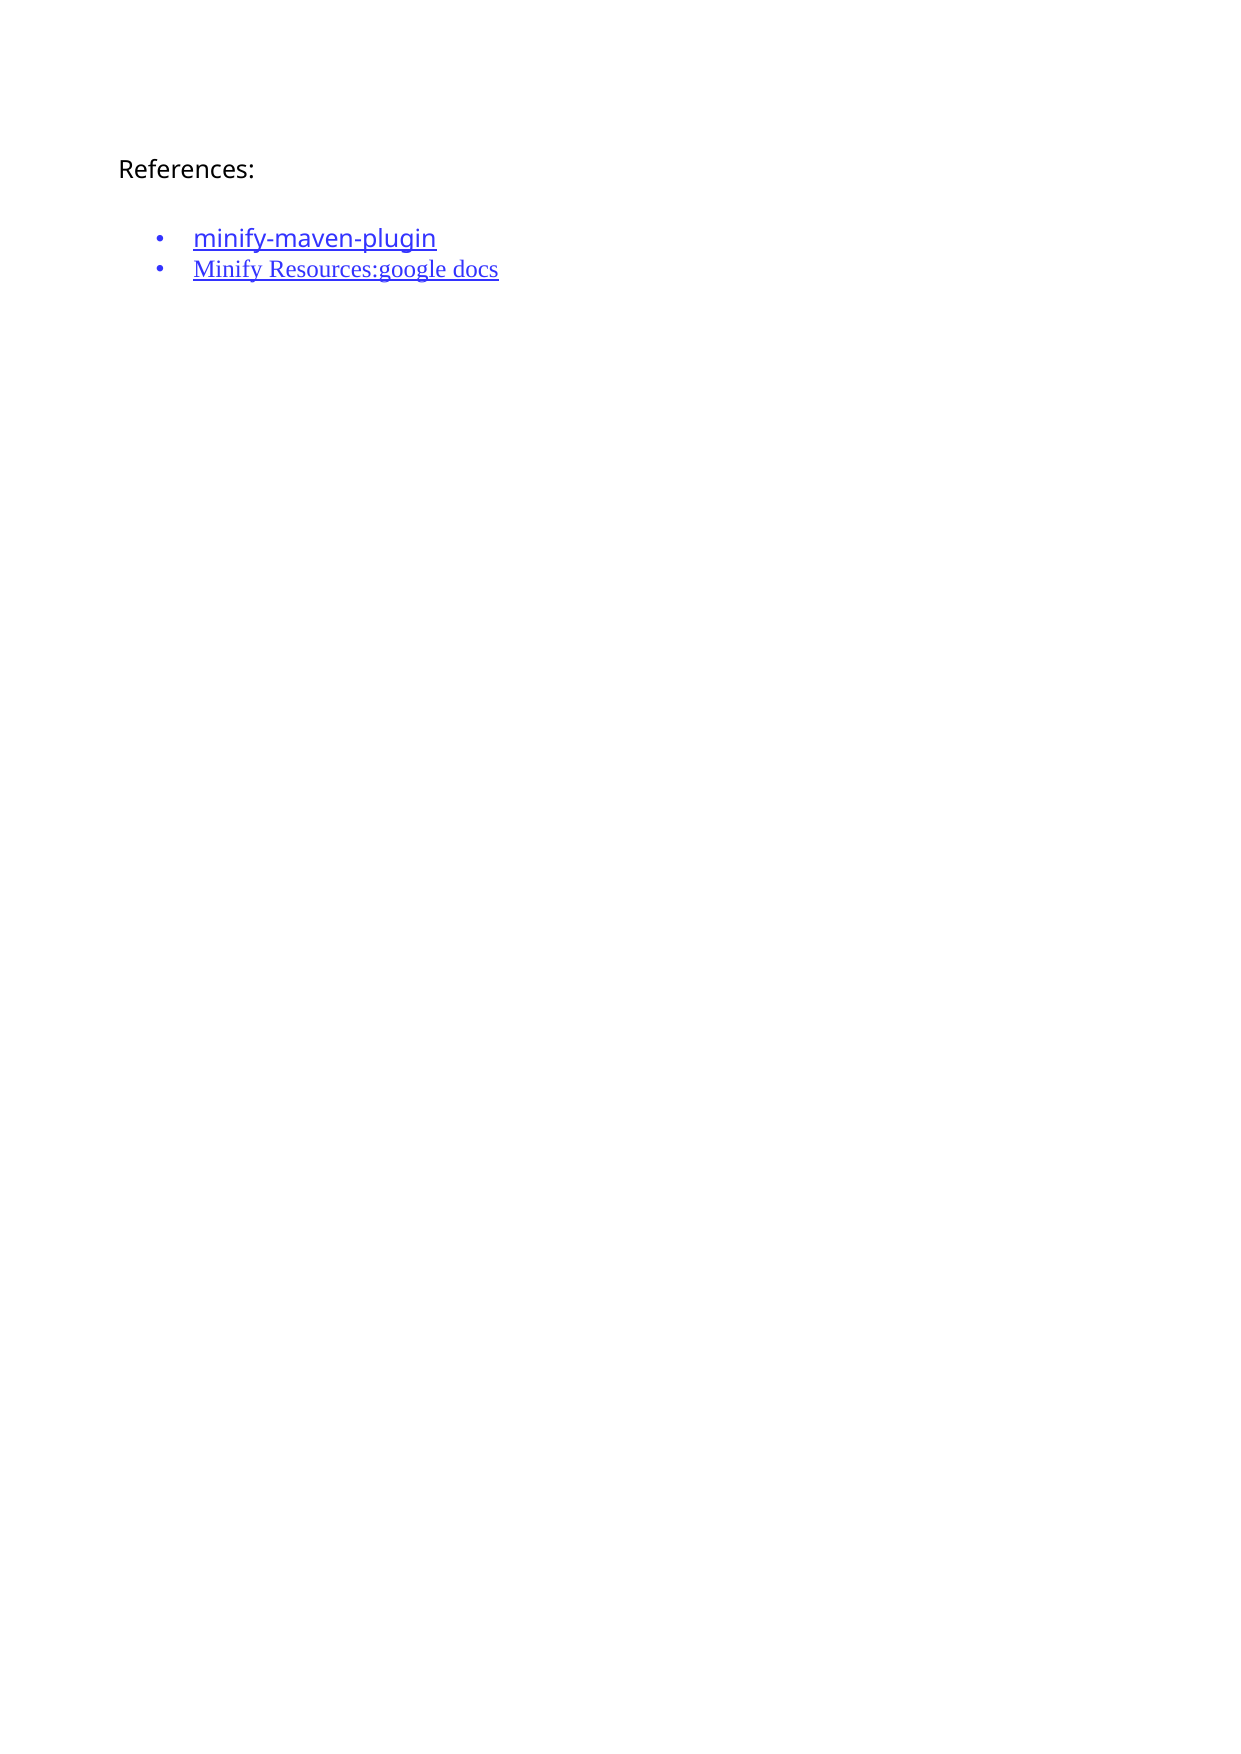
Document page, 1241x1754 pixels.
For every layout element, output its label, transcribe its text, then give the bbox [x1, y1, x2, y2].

list Minify Resources:google docs [156, 254, 1122, 283]
text References: [118, 152, 1122, 186]
list minify-maven-plugin [156, 220, 1122, 254]
